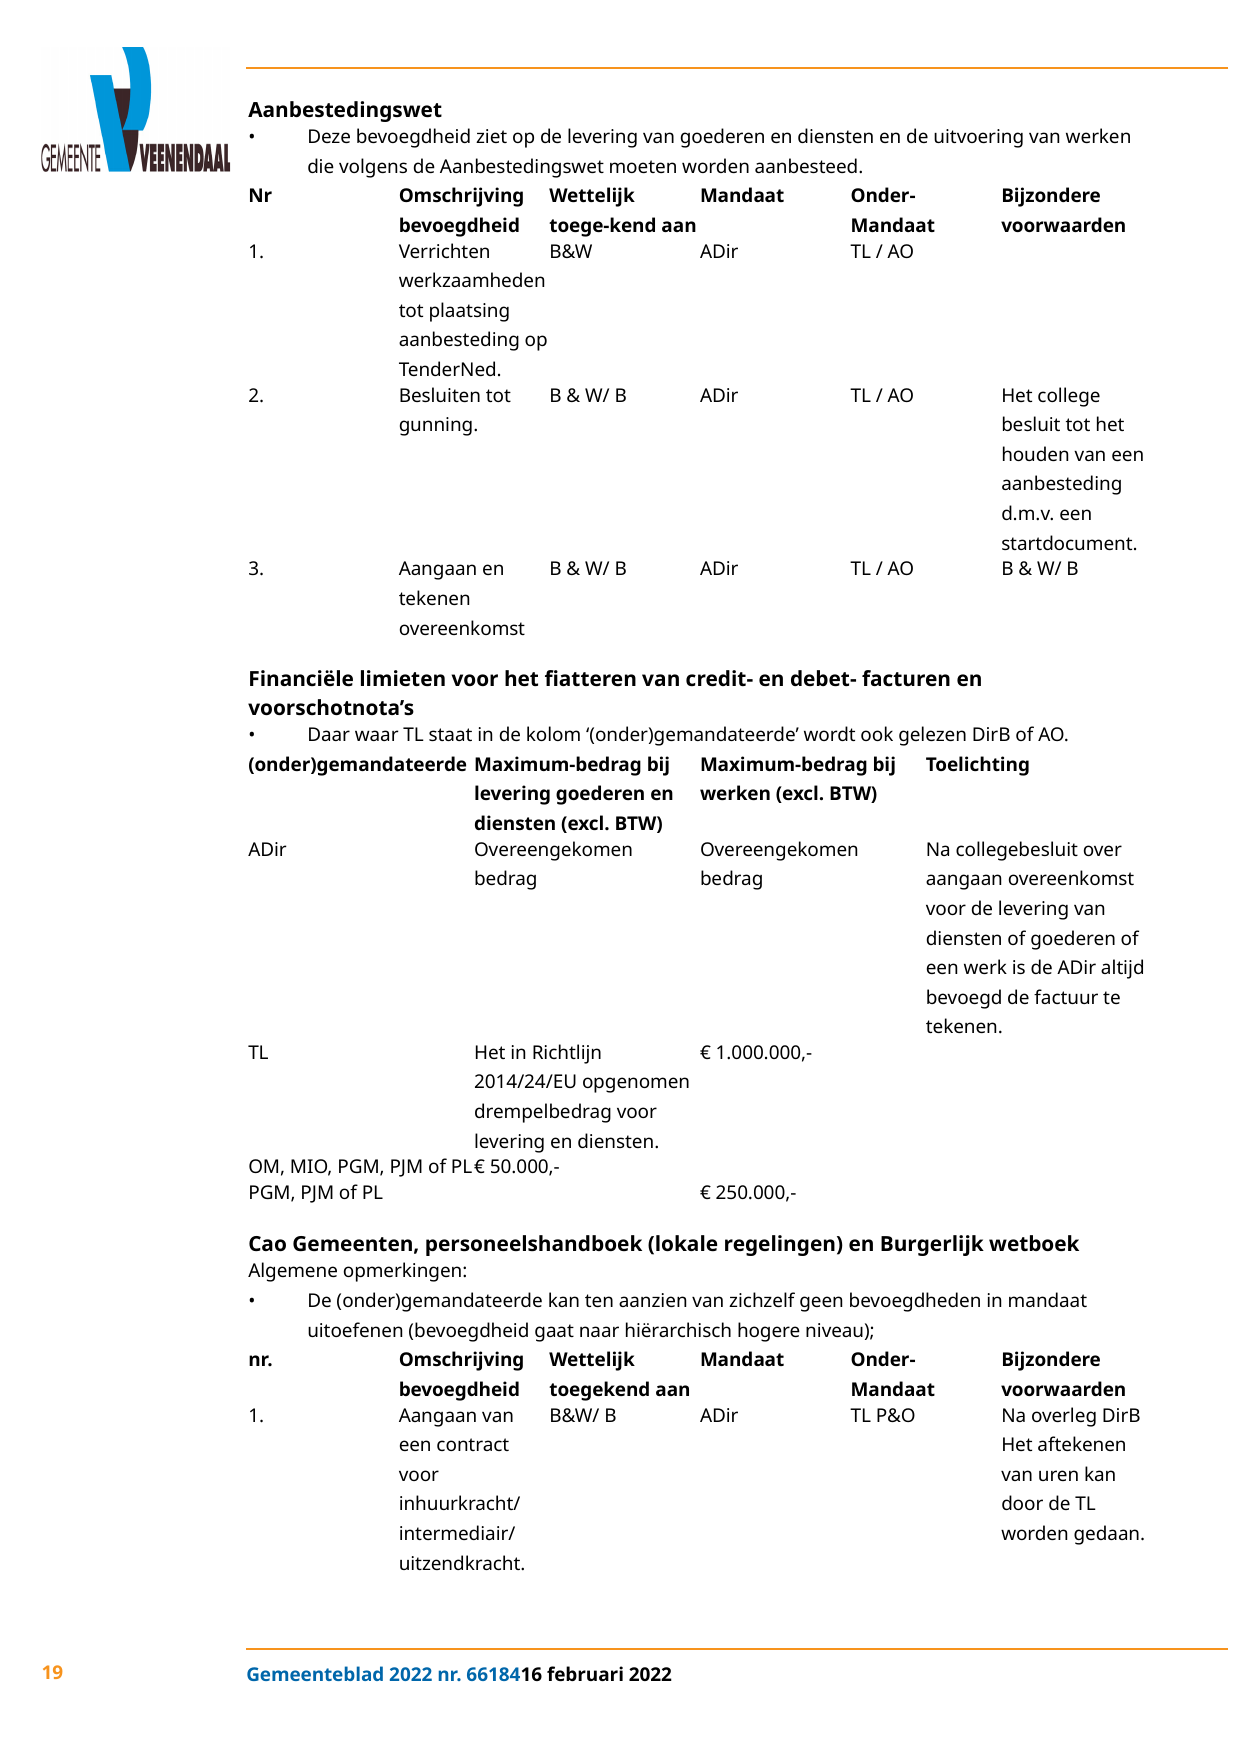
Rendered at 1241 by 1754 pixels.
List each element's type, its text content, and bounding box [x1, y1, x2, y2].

table_header (onder)gemandateerde [248, 751, 474, 836]
table_cell 2. [248, 382, 398, 556]
table_header Onder- Mandaat [850, 1346, 1001, 1402]
table_cell 1. [248, 1402, 398, 1575]
table_header Mandaat [700, 183, 850, 238]
table_header nr. [248, 1346, 398, 1402]
table_cell [926, 1154, 1152, 1179]
table_cell ADir [700, 382, 850, 556]
table_cell B & W/ B [1001, 556, 1152, 640]
picture [41, 47, 130, 172]
text Algemene opmerkingen: [248, 1258, 1152, 1283]
table_cell [1001, 238, 1152, 382]
table_cell Verrichten werkzaamheden tot plaatsing aanbesteding op TenderNed. [399, 238, 549, 382]
table_cell € 50.000,- [474, 1154, 700, 1179]
table_cell B&W [549, 238, 700, 382]
table_header Maximum-bedrag bij werken (excl. BTW) [700, 751, 926, 836]
table_header Wettelijk toege-kend aan [549, 183, 700, 238]
table_cell 1. [248, 238, 398, 382]
table_cell ADir [248, 836, 474, 1039]
text Financiële limieten voor het fiatteren van credit- en debet- facturen en voorschotnota’s [248, 664, 1152, 721]
table_cell Overeengekomen bedrag [700, 836, 926, 1039]
table_cell OM, MIO, PGM, PJM of PL [248, 1154, 474, 1179]
table_cell Na overleg DirB Het aftekenen van uren kan door de TL worden gedaan. [1001, 1402, 1152, 1575]
table_cell B & W/ B [549, 556, 700, 640]
table_header Toelichting [926, 751, 1152, 836]
table_header Omschrijving bevoegdheid [399, 1346, 549, 1402]
text Aanbestedingswet [248, 95, 1152, 123]
table_cell TL / AO [850, 238, 1001, 382]
table_cell € 1.000.000,- [700, 1039, 926, 1154]
table_cell Besluiten tot gunning. [399, 382, 549, 556]
table_cell B&W/ B [549, 1402, 700, 1575]
table_cell € 250.000,- [700, 1179, 926, 1205]
table_header Bijzondere voorwaarden [1001, 1346, 1152, 1402]
table_cell ADir [700, 556, 850, 640]
table_cell TL P&O [850, 1402, 1001, 1575]
table_cell Overeengekomen bedrag [474, 836, 700, 1039]
table_header Wettelijk toegekend aan [549, 1346, 700, 1402]
list De (onder)gemandateerde kan ten aanzien van zichzelf geen bevoegdheden in mandaat uitoefenen (bevoegdheid gaat naar hiërarchisch hogere niveau); [248, 1287, 1152, 1342]
table_cell [926, 1039, 1152, 1154]
list Daar waar TL staat in de kolom ‘(onder)gemandateerde’ wordt ook gelezen DirB of AO. [248, 721, 1152, 747]
table_cell TL / AO [850, 382, 1001, 556]
table_cell TL [248, 1039, 474, 1154]
table_cell Aangaan en tekenen overeenkomst [399, 556, 549, 640]
table_cell Het in Richtlijn 2014/24/EU opgenomen drempelbedrag voor levering en diensten. [474, 1039, 700, 1154]
table_cell Aangaan van een contract voor inhuurkracht/ intermediair/ uitzendkracht. [399, 1402, 549, 1575]
table_header Omschrijving bevoegdheid [399, 183, 549, 238]
table_header Nr [248, 183, 398, 238]
table_cell PGM, PJM of PL [248, 1179, 474, 1205]
table_header Bijzondere voorwaarden [1001, 183, 1152, 238]
table_cell [926, 1179, 1152, 1205]
table_cell Het college besluit tot het houden van een aanbesteding d.m.v. een startdocument. [1001, 382, 1152, 556]
table_header Maximum-bedrag bij levering goederen en diensten (excl. BTW) [474, 751, 700, 836]
table_cell [700, 1154, 926, 1179]
list Deze bevoegdheid ziet op de levering van goederen en diensten en de uitvoering van werken die volgens de Aanbestedingswet moeten worden aanbesteed. [248, 123, 1152, 178]
table_cell ADir [700, 238, 850, 382]
table_cell ADir [700, 1402, 850, 1575]
table_header Onder- Mandaat [850, 183, 1001, 238]
table_cell TL / AO [850, 556, 1001, 640]
table_cell B & W/ B [549, 382, 700, 556]
table_cell [474, 1179, 700, 1205]
picture [123, 47, 231, 172]
table_cell 3. [248, 556, 398, 640]
text Cao Gemeenten, personeelshandboek (lokale regelingen) en Burgerlijk wetboek [248, 1229, 1152, 1258]
table_cell Na collegebesluit over aangaan overeenkomst voor de levering van diensten of goederen of een werk is de ADir altijd bevoegd de factuur te tekenen. [926, 836, 1152, 1039]
table_header Mandaat [700, 1346, 850, 1402]
